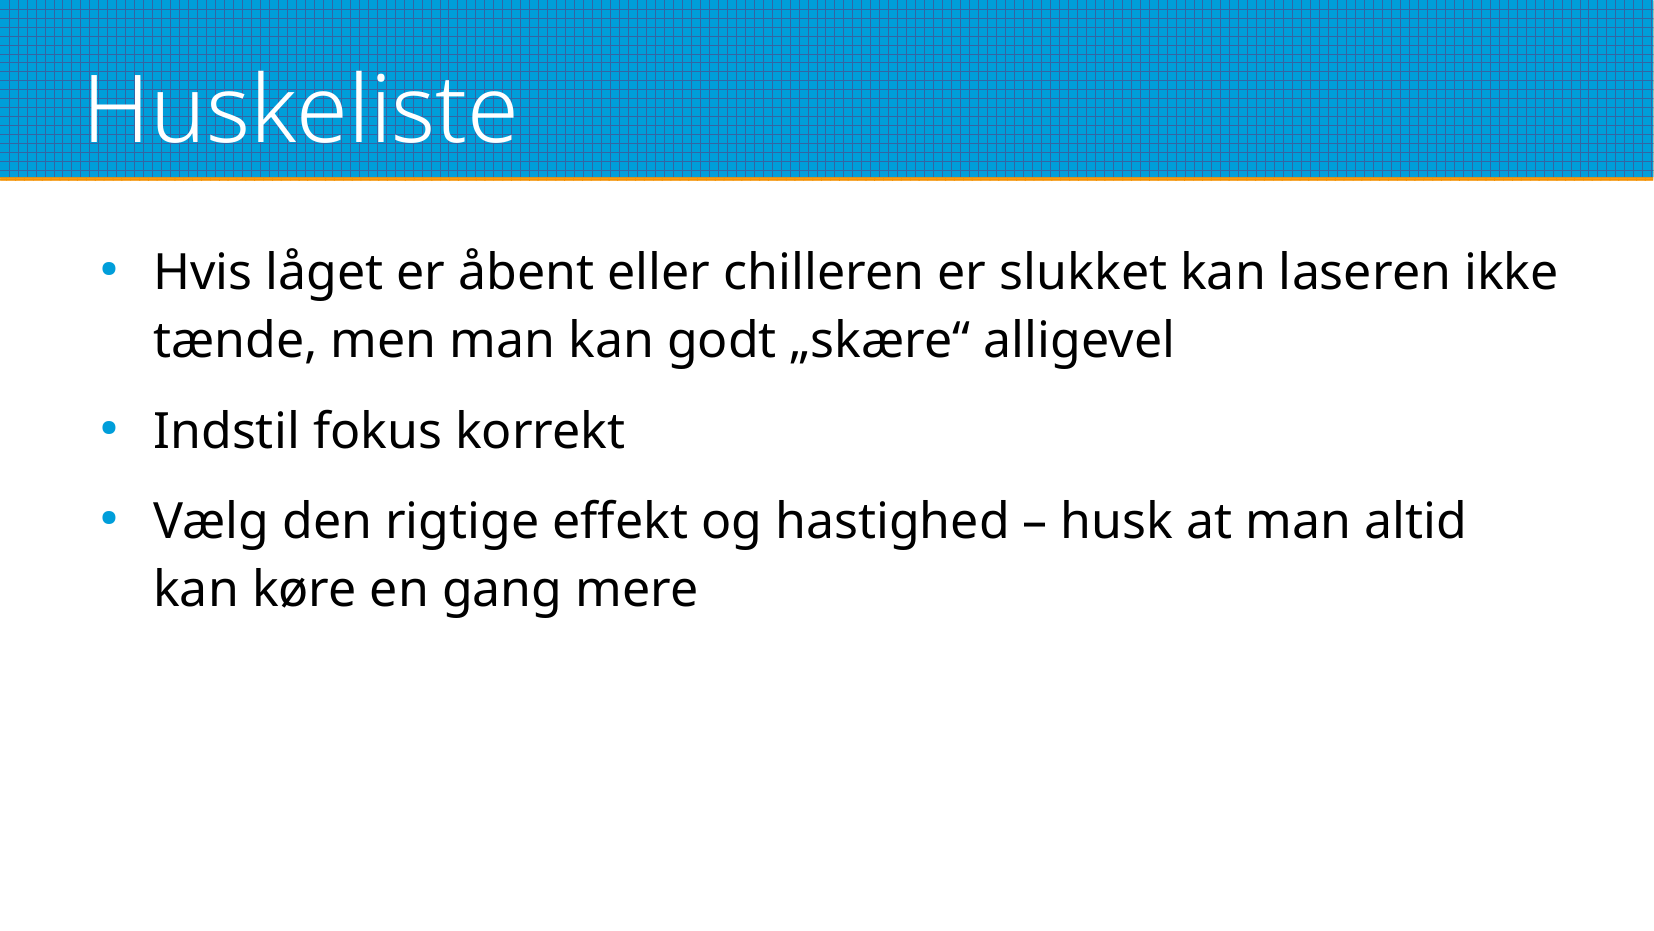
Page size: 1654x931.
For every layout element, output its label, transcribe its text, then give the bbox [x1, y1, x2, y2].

title Huskeliste [82, 14, 1571, 171]
list Hvis låget er åbent eller chilleren er slukket kan laseren ikke tænde, men man kan godt „skære“ alligevel Indstil fokus korrekt Vælg den rigtige effekt og hastighed – husk at man altid kan køre en gang mere [82, 236, 1563, 811]
